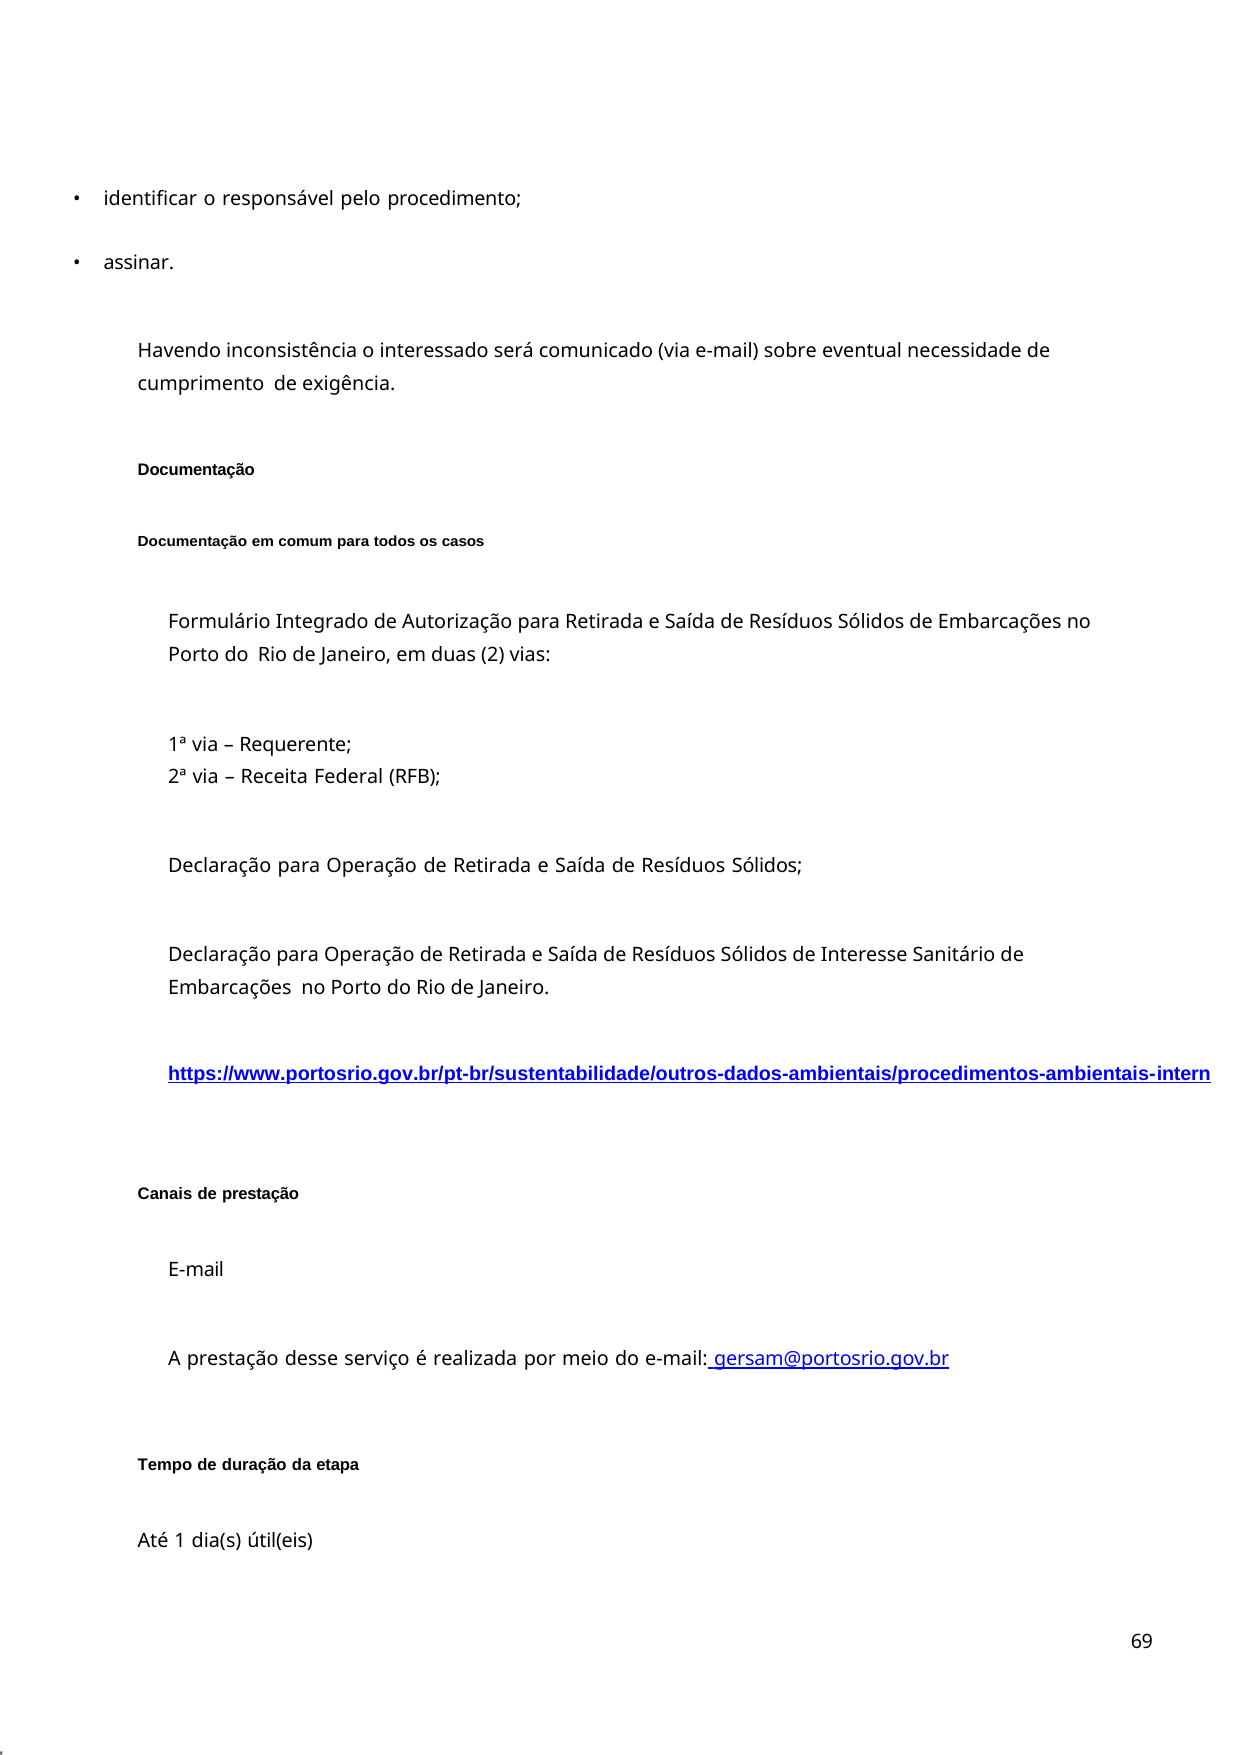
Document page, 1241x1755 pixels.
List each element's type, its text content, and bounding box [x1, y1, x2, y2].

text Declaração para Operação de Retirada e Saída de Resíduos Sólidos de Interesse Sanitário de Embarcações no Porto do Rio de Janeiro. [168, 940, 1146, 1000]
text E-mail [168, 1256, 1241, 1283]
text Canais de prestação [137, 1183, 1241, 1203]
list assinar. [73, 248, 1241, 275]
text Até 1 dia(s) útil(eis) [137, 1527, 1241, 1554]
list identificar o responsável pelo procedimento; [73, 184, 1241, 211]
text Havendo inconsistência o interessado será comunicado (via e-mail) sobre eventual necessidade de cumprimento de exigência. [137, 337, 1146, 397]
text Declaração para Operação de Retirada e Saída de Resíduos Sólidos; [168, 851, 1241, 878]
text Tempo de duração da etapa [137, 1454, 1241, 1474]
text A prestação desse serviço é realizada por meio do e-mail: gersam@portosrio.gov.br [168, 1344, 1241, 1371]
text Documentação [137, 459, 1241, 479]
text Formulário Integrado de Autorização para Retirada e Saída de Resíduos Sólidos de Embarcações no Porto do Rio de Janeiro, em duas (2) vias: [168, 608, 1146, 668]
text 2ª via – Receita Federal (RFB); [168, 762, 1241, 789]
text 1ª via – Requerente; [168, 730, 1241, 757]
text Documentação em comum para todos os casos [137, 533, 1241, 549]
text https://www.portosrio.gov.br/pt-br/sustentabilidade/outros-dados-ambientais/procedimentos-ambientais-intern [168, 1062, 1241, 1085]
